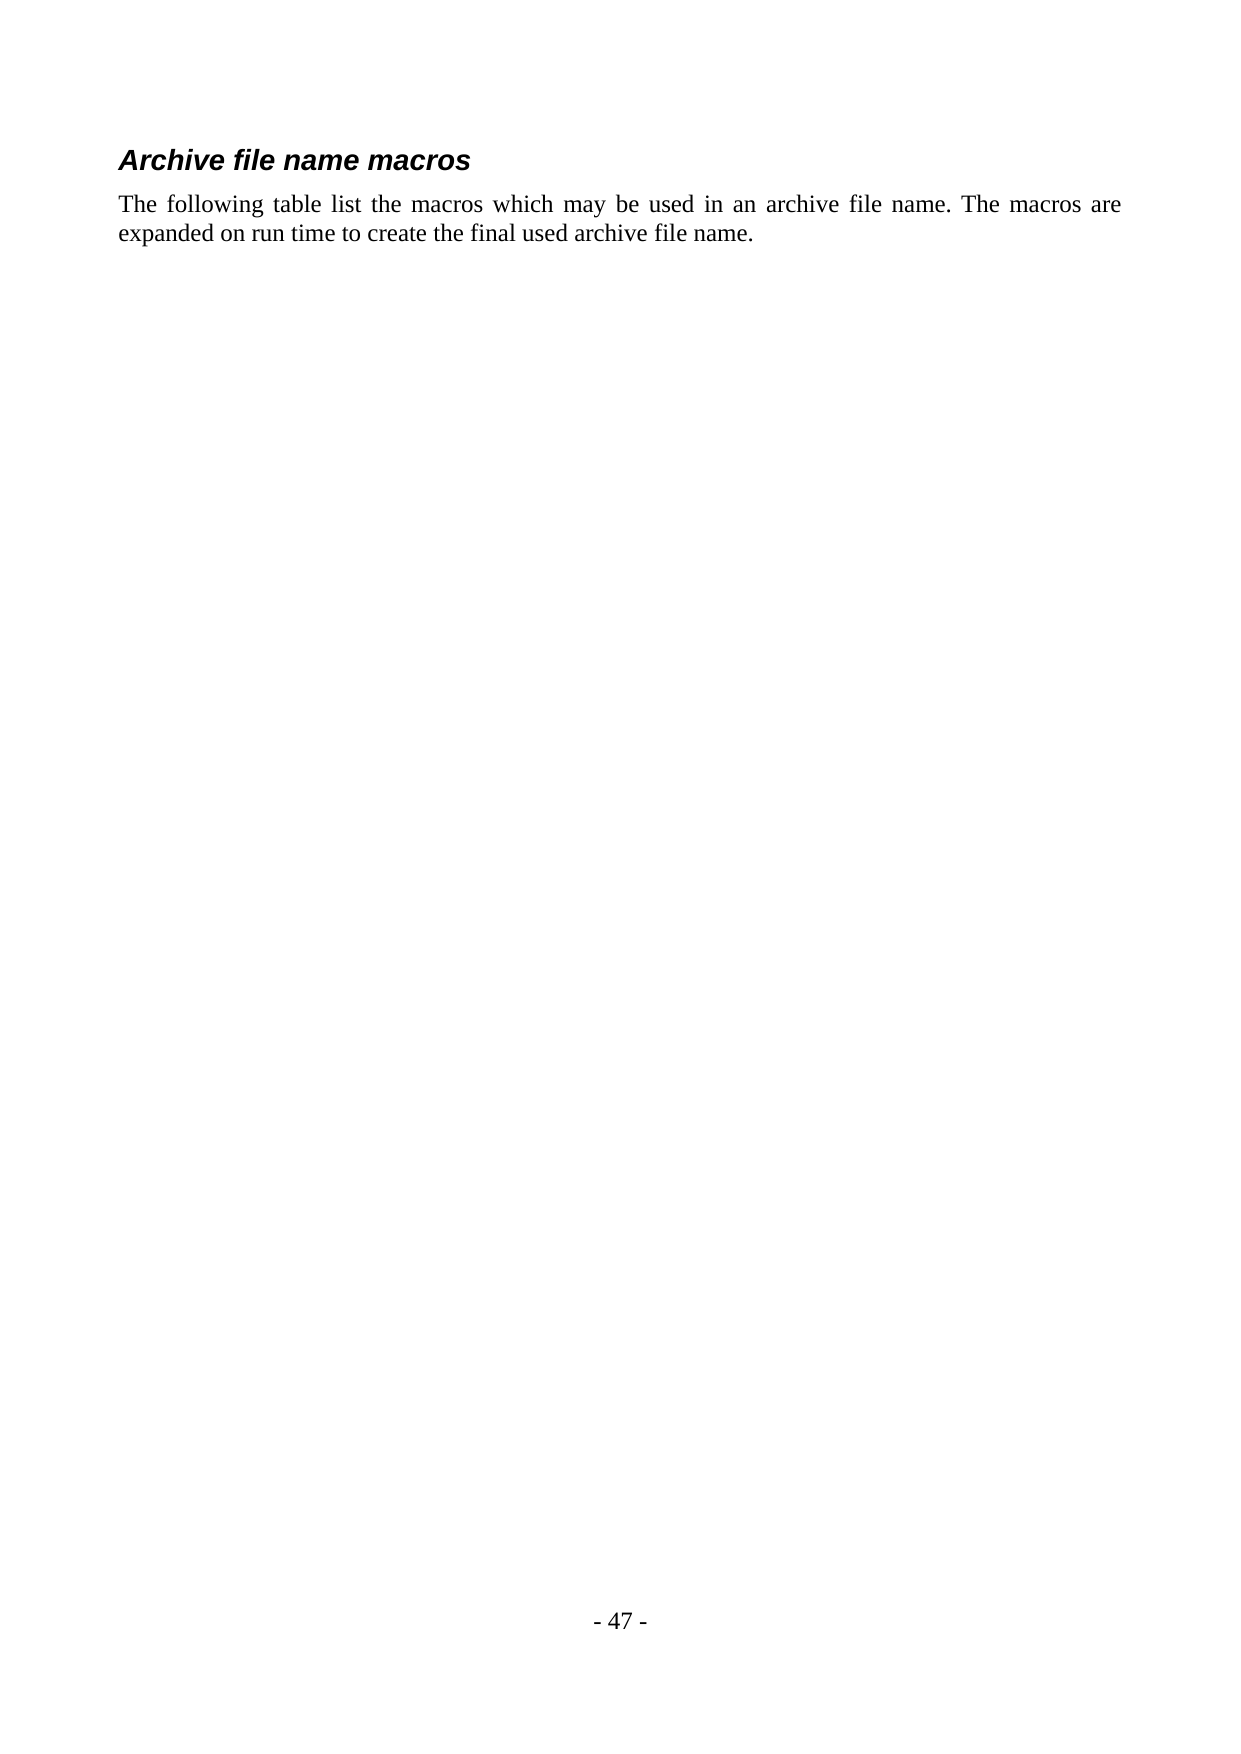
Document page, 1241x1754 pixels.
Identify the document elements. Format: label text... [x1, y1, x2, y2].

text The following table list the macros which may be used in an archive file name. The macros are expanded on run time to create the final used archive file name. [118, 189, 1122, 247]
subtitle Archive file name macros [118, 143, 1122, 177]
